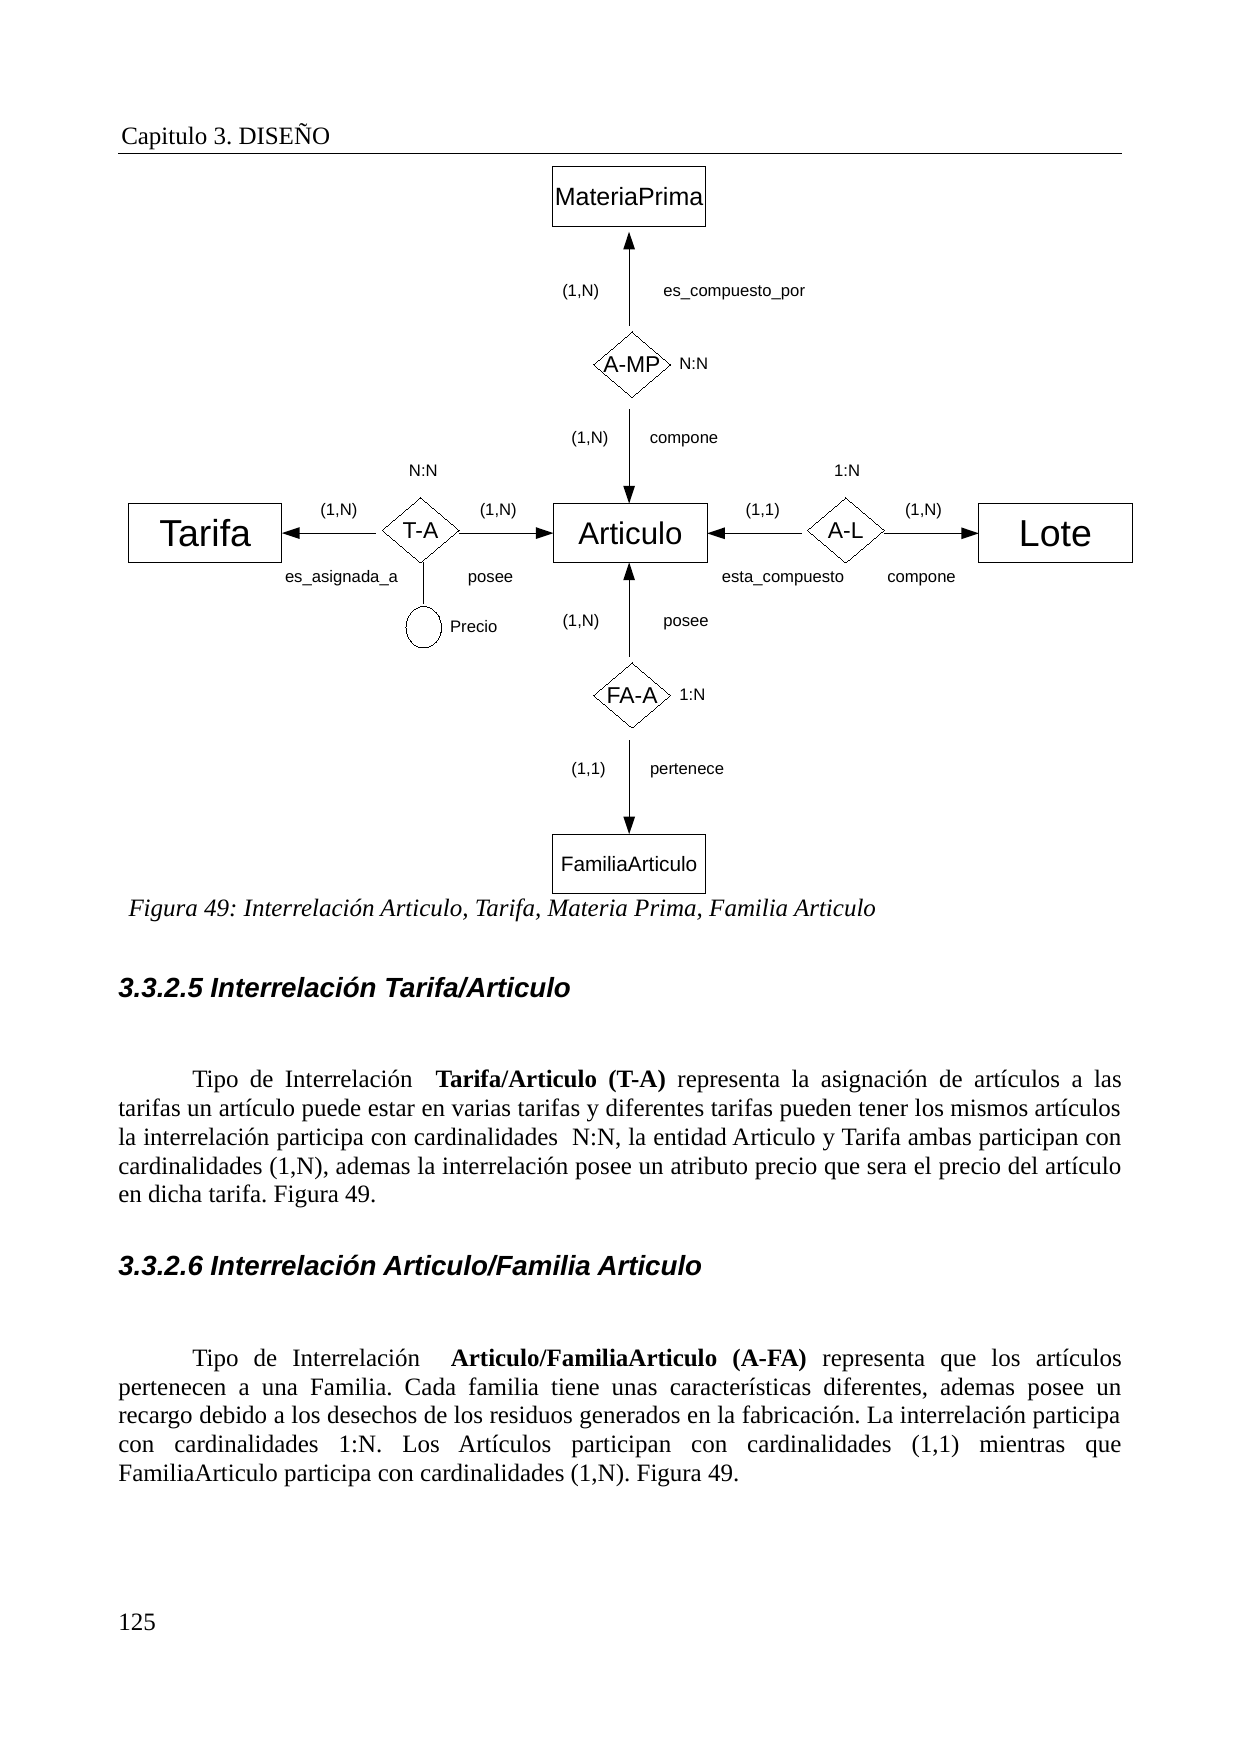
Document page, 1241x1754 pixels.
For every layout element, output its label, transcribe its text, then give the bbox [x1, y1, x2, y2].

subtitle 3.3.2.5 Interrelación Tarifa/Articulo [118, 971, 1122, 1003]
text Tipo de Interrelación Articulo/FamiliaArticulo (A-FA) representa que los artículos pertenecen a una Familia. Cada familia tiene unas características diferentes, ademas posee un recargo debido a los desechos de los residuos generados en la fabricación. La interrelación participa con cardinalidades 1:N. Los Artículos participan con cardinalidades (1,1) mientras que FamiliaArticulo participa con cardinalidades (1,N). Figura 49. [118, 1343, 1122, 1487]
subtitle 3.3.2.6 Interrelación Articulo/Familia Articulo [118, 1249, 1122, 1281]
text Tipo de Interrelación Tarifa/Articulo (T-A) representa la asignación de artículos a las tarifas un artículo puede estar en varias tarifas y diferentes tarifas pueden tener los mismos artículos la interrelación participa con cardinalidades N:N, la entidad Articulo y Tarifa ambas participan con cardinalidades (1,N), ademas la interrelación posee un atributo precio que sera el precio del artículo en dicha tarifa. Figura 49. [118, 1064, 1122, 1208]
text Figura 49: Interrelación Articulo, Tarifa, Materia Prima, Familia Articulo [128, 238, 1133, 922]
